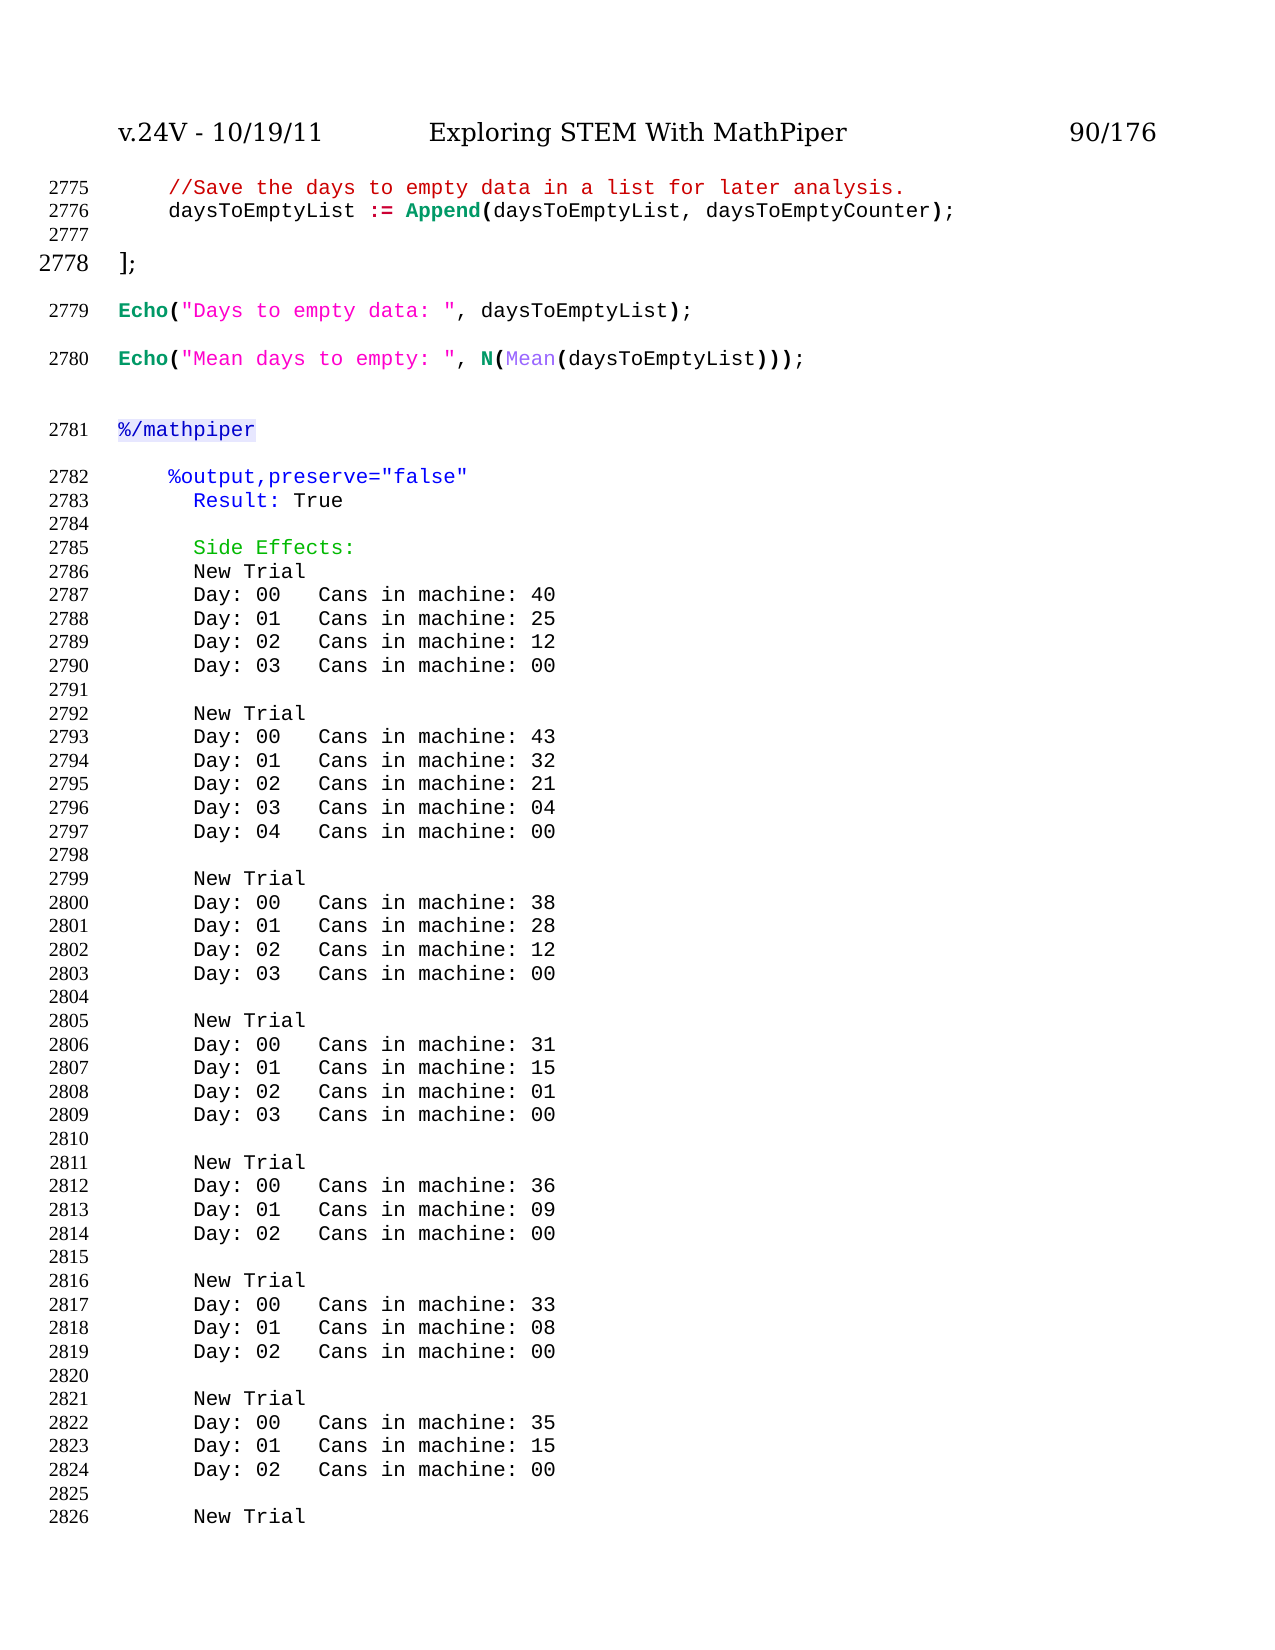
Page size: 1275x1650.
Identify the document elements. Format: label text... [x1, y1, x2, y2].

text %output,preserve="false" [118, 466, 1157, 490]
text Day: 00 Cans in machine: 43 [118, 726, 1157, 750]
text Day: 00 Cans in machine: 36 [118, 1175, 1157, 1199]
text New Trial [118, 1270, 1157, 1294]
text Day: 02 Cans in machine: 12 [118, 632, 1157, 655]
text Day: 01 Cans in machine: 08 [118, 1317, 1157, 1341]
text Day: 01 Cans in machine: 15 [118, 1057, 1157, 1081]
text Day: 02 Cans in machine: 01 [118, 1081, 1157, 1104]
text Day: 00 Cans in machine: 38 [118, 892, 1157, 915]
text Day: 00 Cans in machine: 31 [118, 1033, 1157, 1057]
text Day: 00 Cans in machine: 40 [118, 584, 1157, 608]
text New Trial [118, 702, 1157, 726]
text %/mathpiper [118, 419, 1157, 442]
text Day: 04 Cans in machine: 00 [118, 821, 1157, 844]
text Day: 01 Cans in machine: 09 [118, 1199, 1157, 1223]
text Day: 02 Cans in machine: 00 [118, 1341, 1157, 1364]
text Day: 02 Cans in machine: 21 [118, 773, 1157, 797]
text Echo("Mean days to empty: ", N(Mean(daysToEmptyList))); [118, 348, 1157, 371]
text Echo("Days to empty data: ", daysToEmptyList); [118, 301, 1157, 324]
text Day: 00 Cans in machine: 33 [118, 1294, 1157, 1317]
text Day: 01 Cans in machine: 28 [118, 915, 1157, 939]
text New Trial [118, 1506, 1157, 1530]
text New Trial [118, 1152, 1157, 1175]
text Day: 03 Cans in machine: 00 [118, 1104, 1157, 1128]
text Day: 02 Cans in machine: 00 [118, 1459, 1157, 1483]
text Side Effects: [118, 537, 1157, 561]
text Day: 00 Cans in machine: 35 [118, 1412, 1157, 1436]
text Result: True [118, 490, 1157, 513]
text Day: 02 Cans in machine: 12 [118, 939, 1157, 963]
text Day: 03 Cans in machine: 04 [118, 797, 1157, 821]
text New Trial [118, 1010, 1157, 1033]
text Day: 01 Cans in machine: 32 [118, 750, 1157, 773]
text daysToEmptyList := Append(daysToEmptyList, daysToEmptyCounter); [118, 200, 1157, 224]
text New Trial [118, 561, 1157, 584]
text New Trial [118, 868, 1157, 892]
text New Trial [118, 1388, 1157, 1412]
text Day: 01 Cans in machine: 25 [118, 608, 1157, 632]
text Day: 03 Cans in machine: 00 [118, 963, 1157, 986]
text //Save the days to empty data in a list for later analysis. [118, 177, 1157, 200]
text Day: 03 Cans in machine: 00 [118, 655, 1157, 679]
text Day: 02 Cans in machine: 00 [118, 1223, 1157, 1246]
text ]; [118, 248, 1157, 277]
text Day: 01 Cans in machine: 15 [118, 1436, 1157, 1459]
